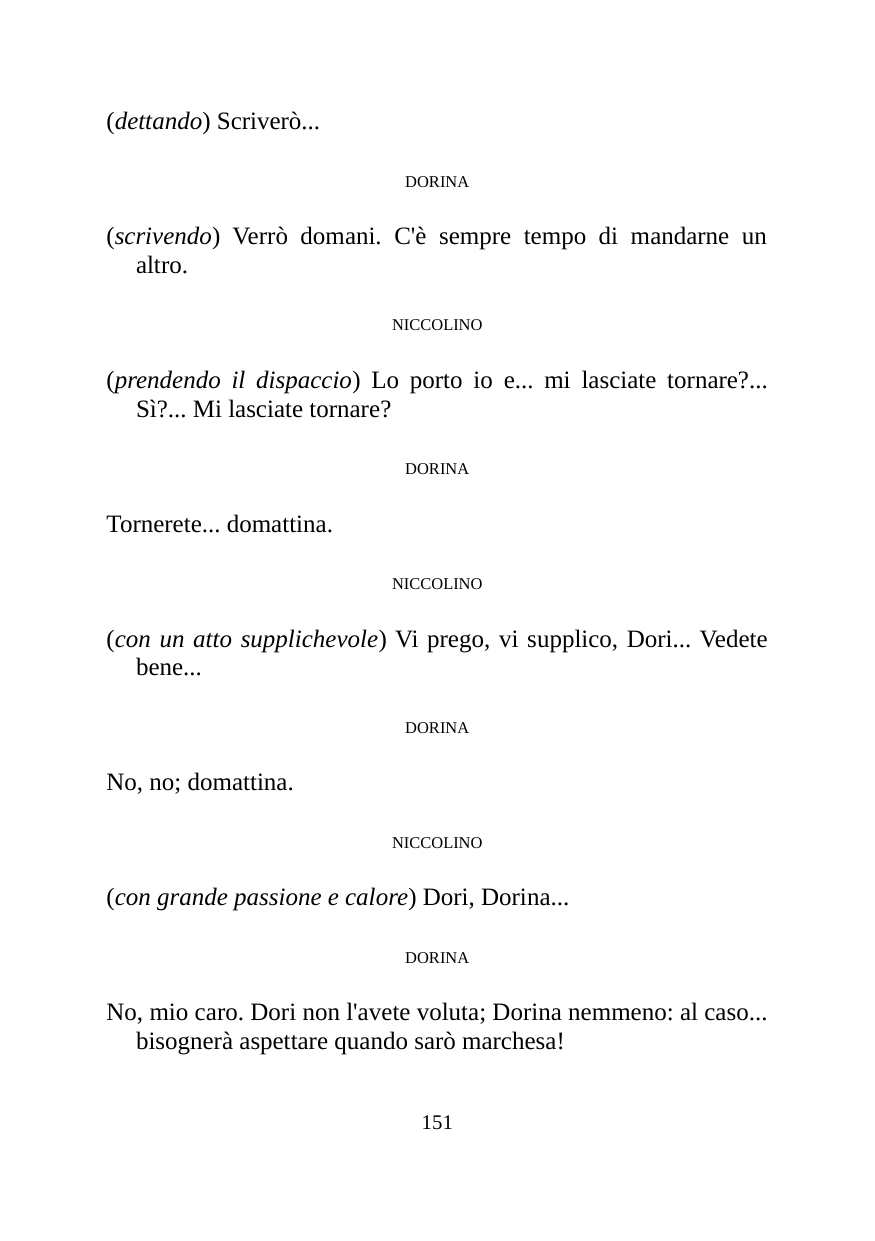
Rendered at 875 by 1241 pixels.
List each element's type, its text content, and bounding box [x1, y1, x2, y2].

text Tornerete... domattina. [106, 509, 768, 537]
text dorina [106, 164, 768, 192]
text niccolino [106, 307, 768, 336]
text No, no; domattina. [106, 767, 768, 796]
text No, mio caro. Dori non l'avete voluta; Dorina nemmeno: al caso... bisognerà aspettare quando sarò marchesa! [106, 997, 768, 1055]
text dorina [106, 710, 768, 739]
text (scrivendo) Verrò domani. C'è sempre tempo di mandarne un altro. [106, 221, 768, 279]
text niccolino [106, 566, 768, 595]
text (con un atto supplichevole) Vi prego, vi supplico, Dori... Vedete bene... [106, 624, 768, 681]
text (prendendo il dispaccio) Lo porto io e... mi lasciate tornare?... Sì?... Mi lasciate tornare? [106, 365, 768, 422]
text (con grande passione e calore) Dori, Dorina... [106, 882, 768, 911]
text dorina [106, 940, 768, 969]
text (dettando) Scriverò... [106, 106, 768, 135]
text dorina [106, 451, 768, 480]
text niccolino [106, 825, 768, 854]
